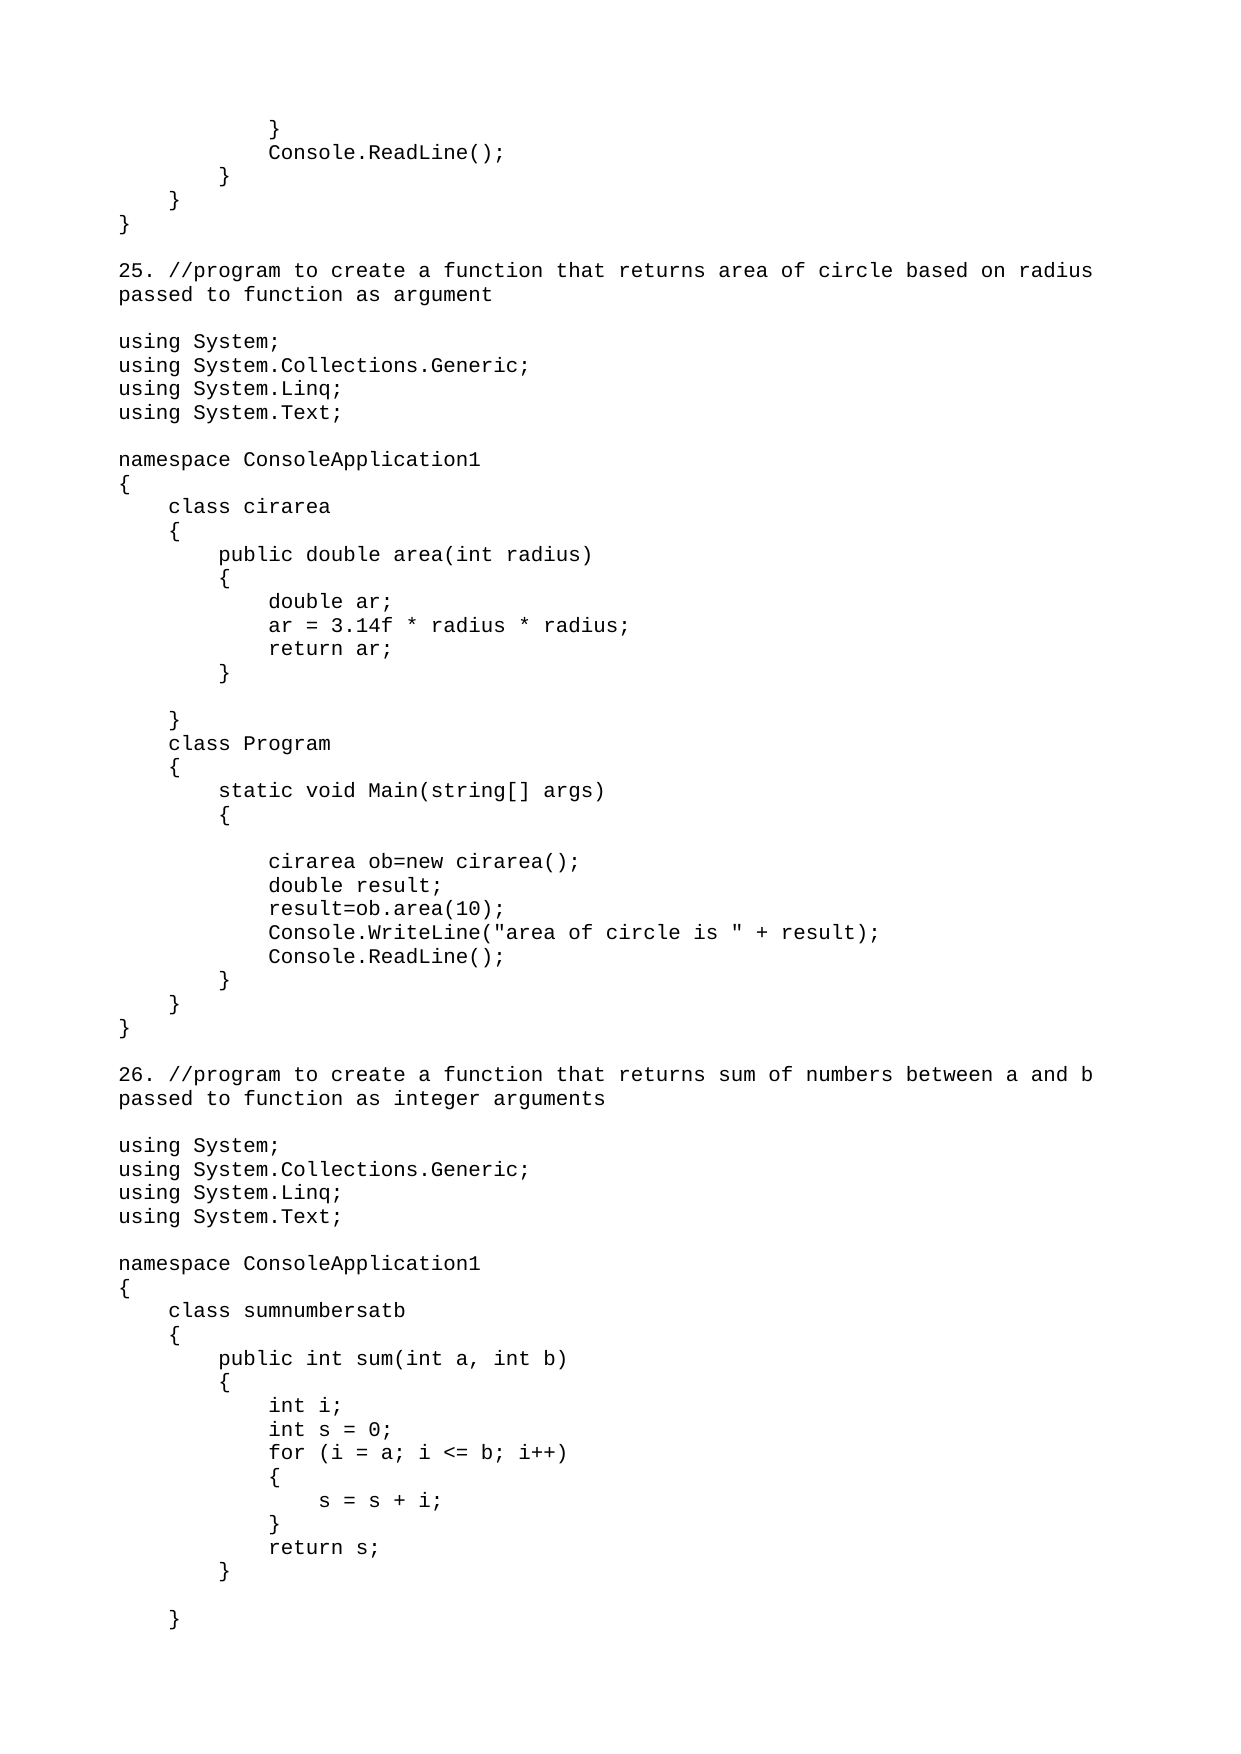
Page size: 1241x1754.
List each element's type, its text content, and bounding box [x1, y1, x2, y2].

text static void Main(string[] args) [118, 780, 1122, 804]
text } [118, 165, 1122, 189]
text { [118, 1371, 1122, 1395]
text class Program [118, 733, 1122, 757]
text } [118, 189, 1122, 213]
text Console.WriteLine("area of circle is " + result); [118, 922, 1122, 946]
text } [118, 213, 1122, 236]
text double ar; [118, 591, 1122, 615]
text } [118, 993, 1122, 1017]
text result=ob.area(10); [118, 898, 1122, 922]
text namespace ConsoleApplication1 [118, 1253, 1122, 1277]
text } [118, 118, 1122, 142]
text { [118, 520, 1122, 544]
text class sumnumbersatb [118, 1300, 1122, 1324]
text for (i = a; i <= b; i++) [118, 1442, 1122, 1466]
text int s = 0; [118, 1419, 1122, 1442]
text using System.Collections.Generic; [118, 1158, 1122, 1182]
text } [118, 662, 1122, 686]
text return s; [118, 1537, 1122, 1561]
text } [118, 1608, 1122, 1631]
text using System.Linq; [118, 1182, 1122, 1206]
text int i; [118, 1395, 1122, 1419]
text class cirarea [118, 496, 1122, 520]
text } [118, 709, 1122, 733]
text { [118, 1466, 1122, 1489]
text 25. //program to create a function that returns area of circle based on radius passed to function as argument [118, 260, 1122, 307]
text using System; [118, 331, 1122, 354]
text { [118, 1324, 1122, 1348]
text { [118, 473, 1122, 496]
text return ar; [118, 638, 1122, 662]
text using System.Text; [118, 402, 1122, 426]
text { [118, 757, 1122, 780]
text } [118, 969, 1122, 993]
text public double area(int radius) [118, 544, 1122, 567]
text double result; [118, 875, 1122, 898]
text using System.Linq; [118, 378, 1122, 402]
text public int sum(int a, int b) [118, 1348, 1122, 1371]
text } [118, 1561, 1122, 1584]
text } [118, 1513, 1122, 1537]
text cirarea ob=new cirarea(); [118, 851, 1122, 875]
text using System; [118, 1135, 1122, 1158]
text s = s + i; [118, 1489, 1122, 1513]
text Console.ReadLine(); [118, 142, 1122, 165]
text namespace ConsoleApplication1 [118, 449, 1122, 473]
text { [118, 804, 1122, 827]
text Console.ReadLine(); [118, 946, 1122, 969]
text ar = 3.14f * radius * radius; [118, 615, 1122, 638]
text using System.Text; [118, 1206, 1122, 1229]
text { [118, 1277, 1122, 1300]
text using System.Collections.Generic; [118, 354, 1122, 378]
text 26. //program to create a function that returns sum of numbers between a and b passed to function as integer arguments [118, 1064, 1122, 1111]
text { [118, 567, 1122, 591]
text } [118, 1017, 1122, 1040]
